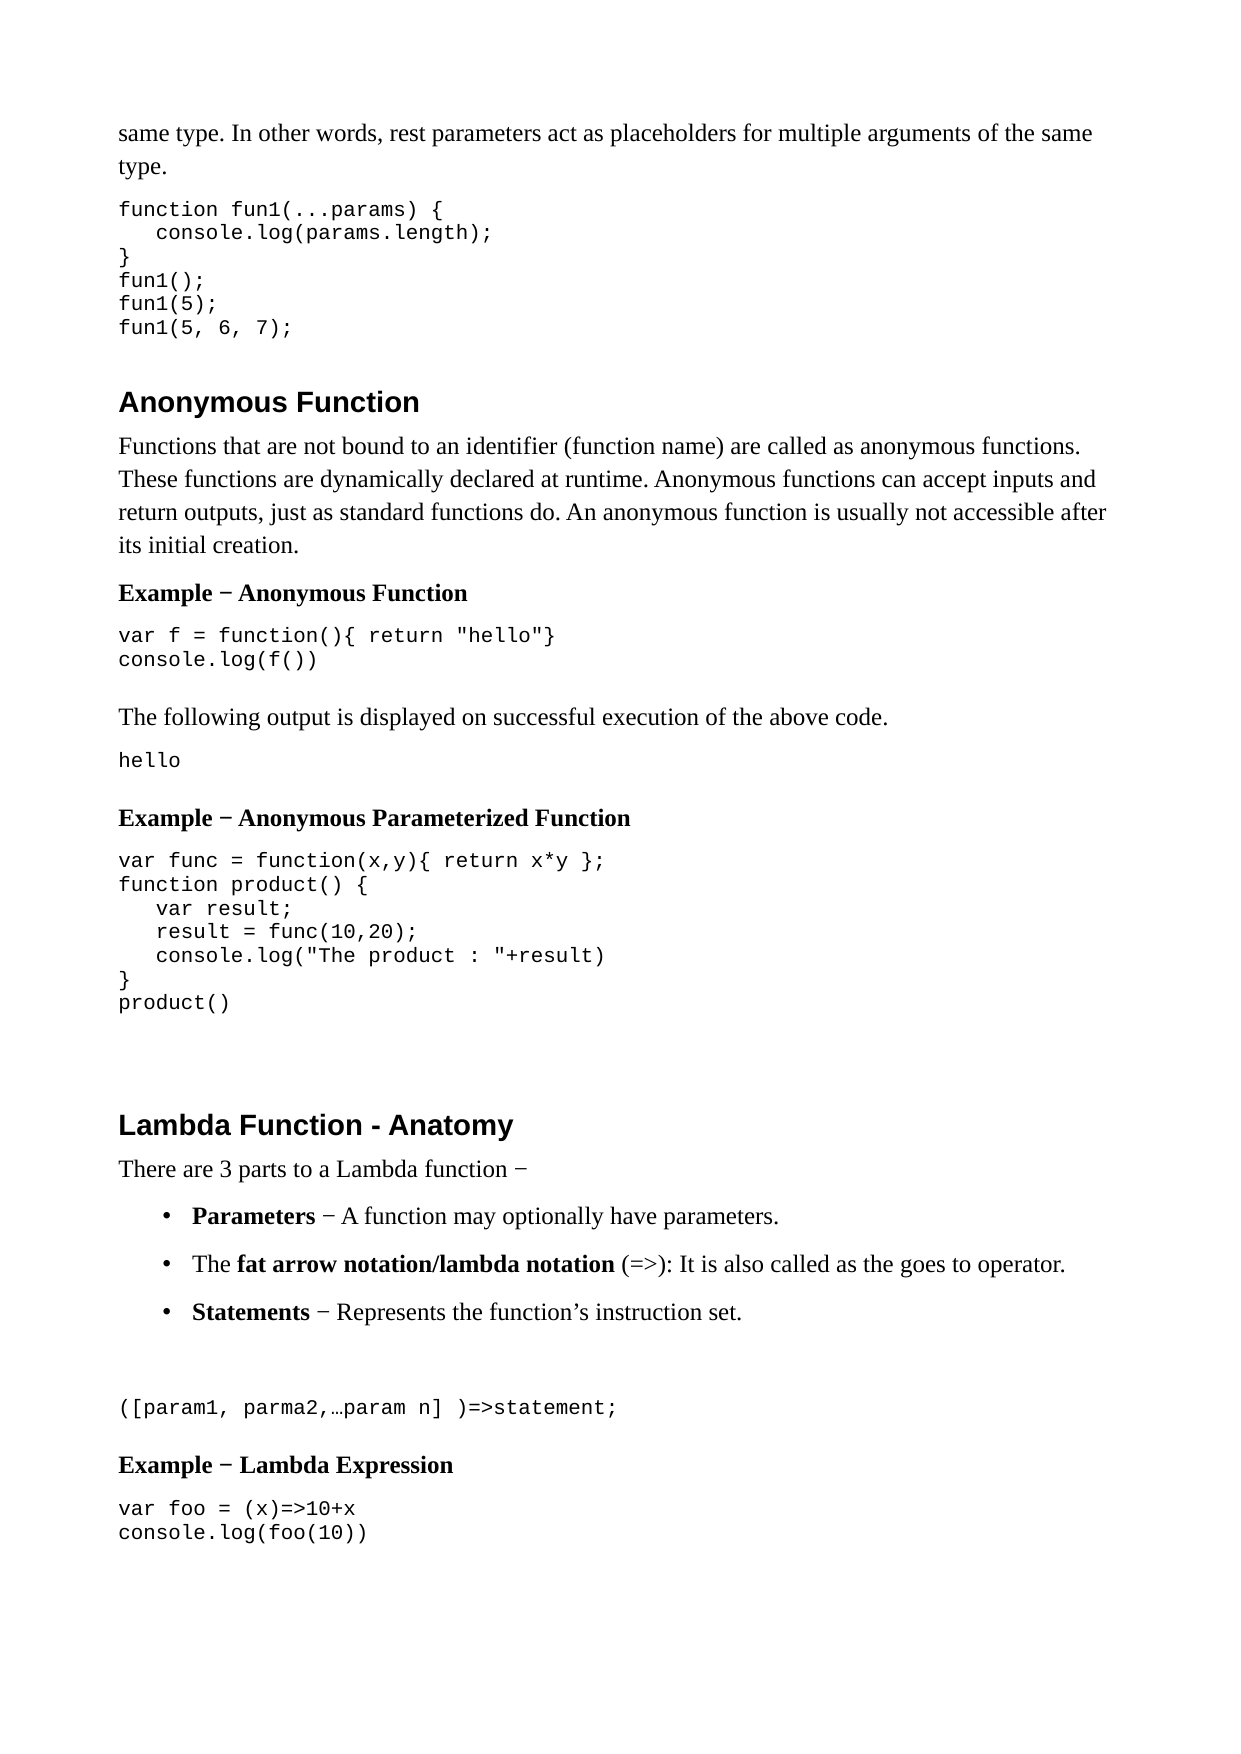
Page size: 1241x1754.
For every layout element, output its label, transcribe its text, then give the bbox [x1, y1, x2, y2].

text product() [118, 992, 1122, 1016]
text Example − Anonymous Function [118, 578, 1122, 606]
text var result; [118, 898, 1122, 921]
text } [118, 246, 1122, 270]
text var f = function(){ return "hello"} [118, 625, 1122, 649]
text same type. In other words, rest parameters act as placeholders for multiple arguments of the same type. [118, 118, 1122, 180]
list Statements − Represents the function’s instruction set. [162, 1297, 1122, 1325]
text Example − Anonymous Parameterized Function [118, 803, 1122, 831]
text The following output is displayed on successful execution of the above code. [118, 702, 1122, 731]
text } [118, 968, 1122, 992]
text console.log("The product : "+result) [118, 945, 1122, 968]
text fun1(); [118, 270, 1122, 293]
text There are 3 parts to a Lambda function − [118, 1154, 1122, 1182]
list The fat arrow notation/lambda notation (=>): It is also called as the goes to operator. [162, 1249, 1122, 1278]
text result = func(10,20); [118, 921, 1122, 945]
text Example − Lambda Expression [118, 1450, 1122, 1479]
text fun1(5, 6, 7); [118, 317, 1122, 341]
text console.log(params.length); [118, 222, 1122, 246]
text function product() { [118, 874, 1122, 898]
text console.log(foo(10)) [118, 1522, 1122, 1545]
text var foo = (x)=>10+x [118, 1498, 1122, 1522]
text ([param1, parma2,…param n] )=>statement; [118, 1397, 1122, 1421]
text fun1(5); [118, 293, 1122, 317]
text Functions that are not bound to an identifier (function name) are called as anonymous functions. These functions are dynamically declared at runtime. Anonymous functions can accept inputs and return outputs, just as standard functions do. An anonymous function is usually not accessible after its initial creation. [118, 431, 1122, 559]
text console.log(f()) [118, 649, 1122, 672]
text var func = function(x,y){ return x*y }; [118, 850, 1122, 874]
subtitle Lambda Function - Anatomy [118, 1107, 1122, 1141]
list Parameters − A function may optionally have parameters. [162, 1201, 1122, 1230]
text function fun1(...params) { [118, 199, 1122, 222]
subtitle Anonymous Function [118, 385, 1122, 418]
text hello [118, 749, 1122, 773]
